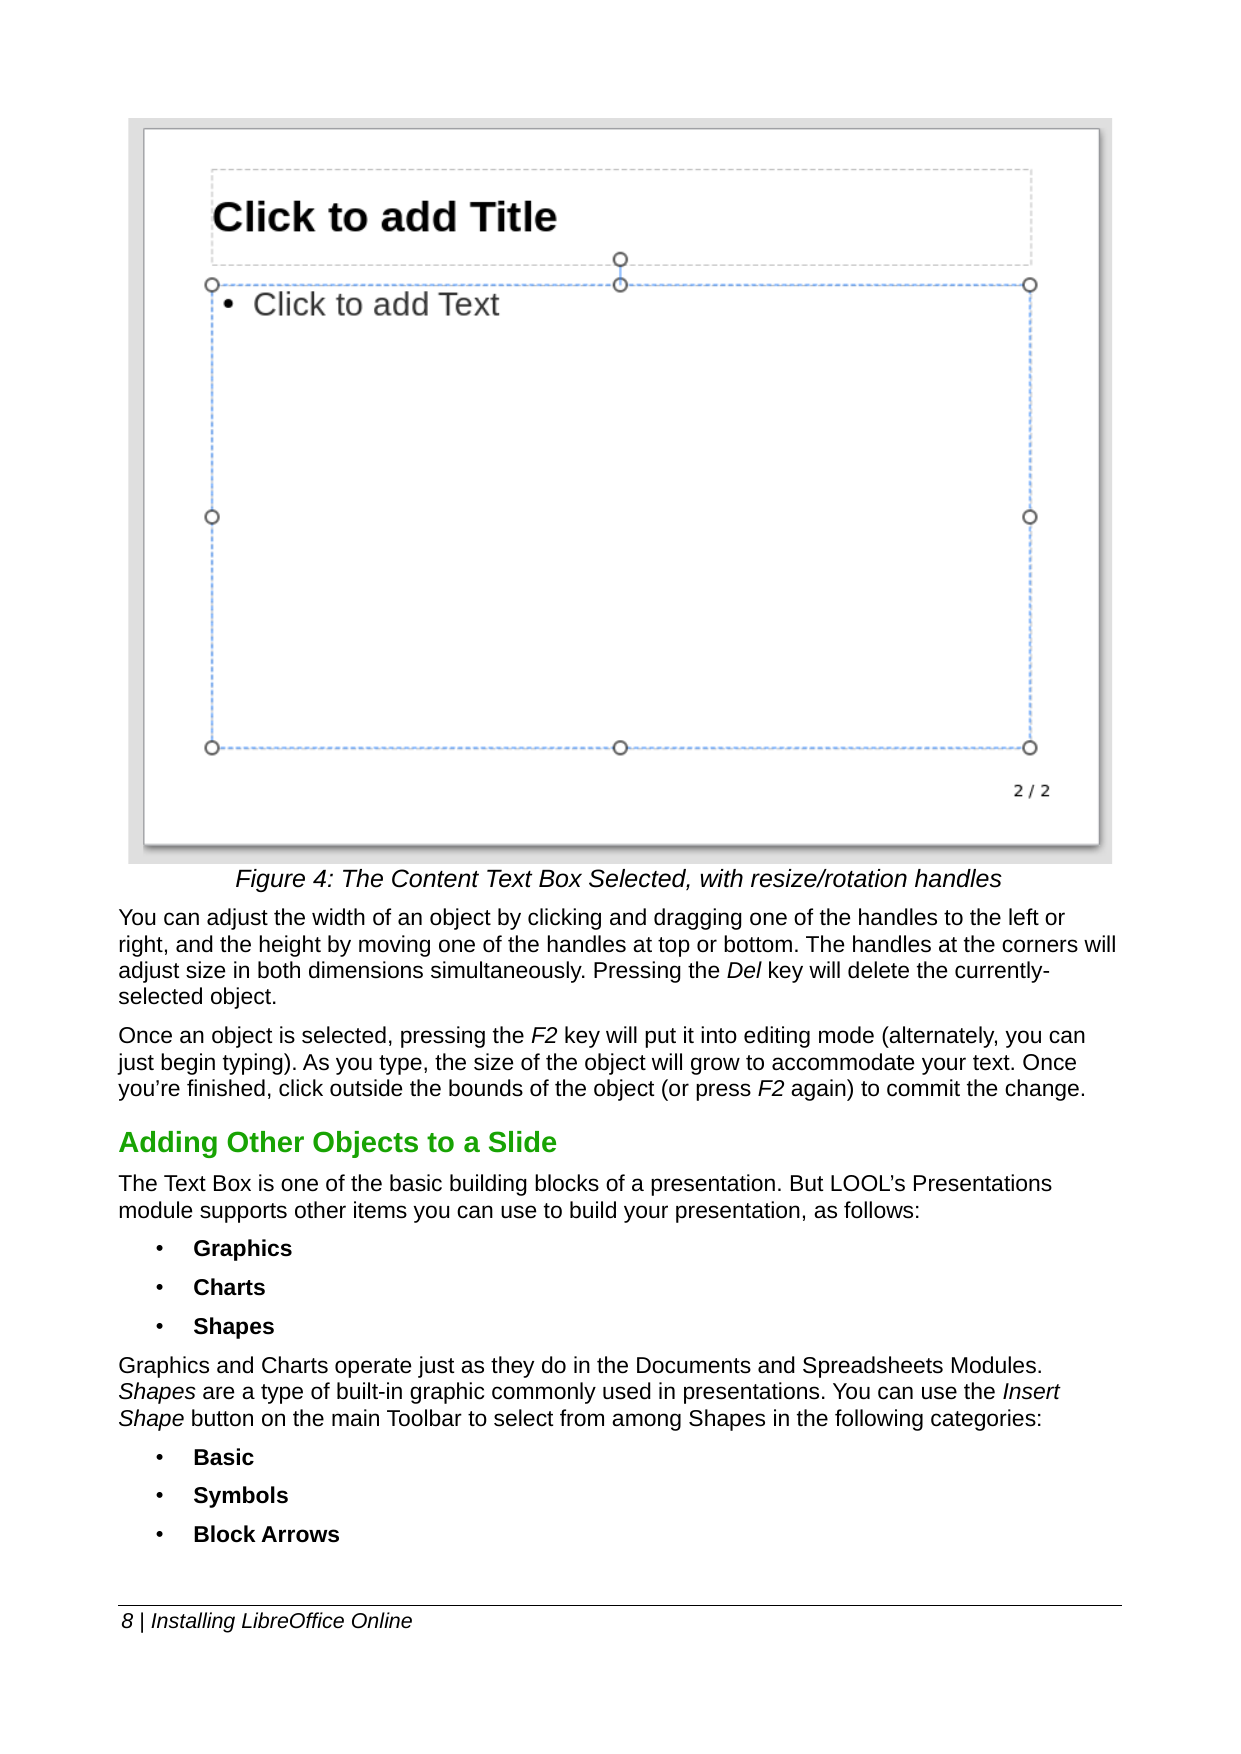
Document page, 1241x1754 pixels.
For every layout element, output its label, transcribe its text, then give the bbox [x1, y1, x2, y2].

text The Text Box is one of the basic building blocks of a presentation. But LOOL’s Presentations module supports other items you can use to build your presentation, as follows: [118, 1170, 1122, 1223]
picture [128, 118, 1113, 864]
list Block Arrows [156, 1521, 1122, 1548]
text Once an object is selected, pressing the F2 key will put it into editing mode (alternately, you can just begin typing). As you type, the size of the object will grow to accommodate your text. Once you’re finished, click outside the bounds of the object (or press F2 again) to commit the change. [118, 1022, 1122, 1101]
list Graphics [156, 1235, 1122, 1262]
text You can adjust the width of an object by clicking and dragging one of the handles to the left or right, and the height by moving one of the handles at top or bottom. The handles at the corners will adjust size in both dimensions simultaneously. Pressing the Del key will delete the currently-selected object. [118, 904, 1122, 1010]
list Basic [156, 1443, 1122, 1470]
list Charts [156, 1274, 1122, 1301]
list Symbols [156, 1482, 1122, 1509]
text Figure 4: The Content Text Box Selected, with resize/rotation handles [118, 864, 1122, 892]
text Graphics and Charts operate just as they do in the Documents and Spreadsheets Modules. Shapes are a type of built-in graphic commonly used in presentations. You can use the Insert Shape button on the main Toolbar to select from among Shapes in the following categories: [118, 1352, 1122, 1431]
list Shapes [156, 1313, 1122, 1339]
subtitle Adding Other Objects to a Slide [118, 1125, 1122, 1158]
